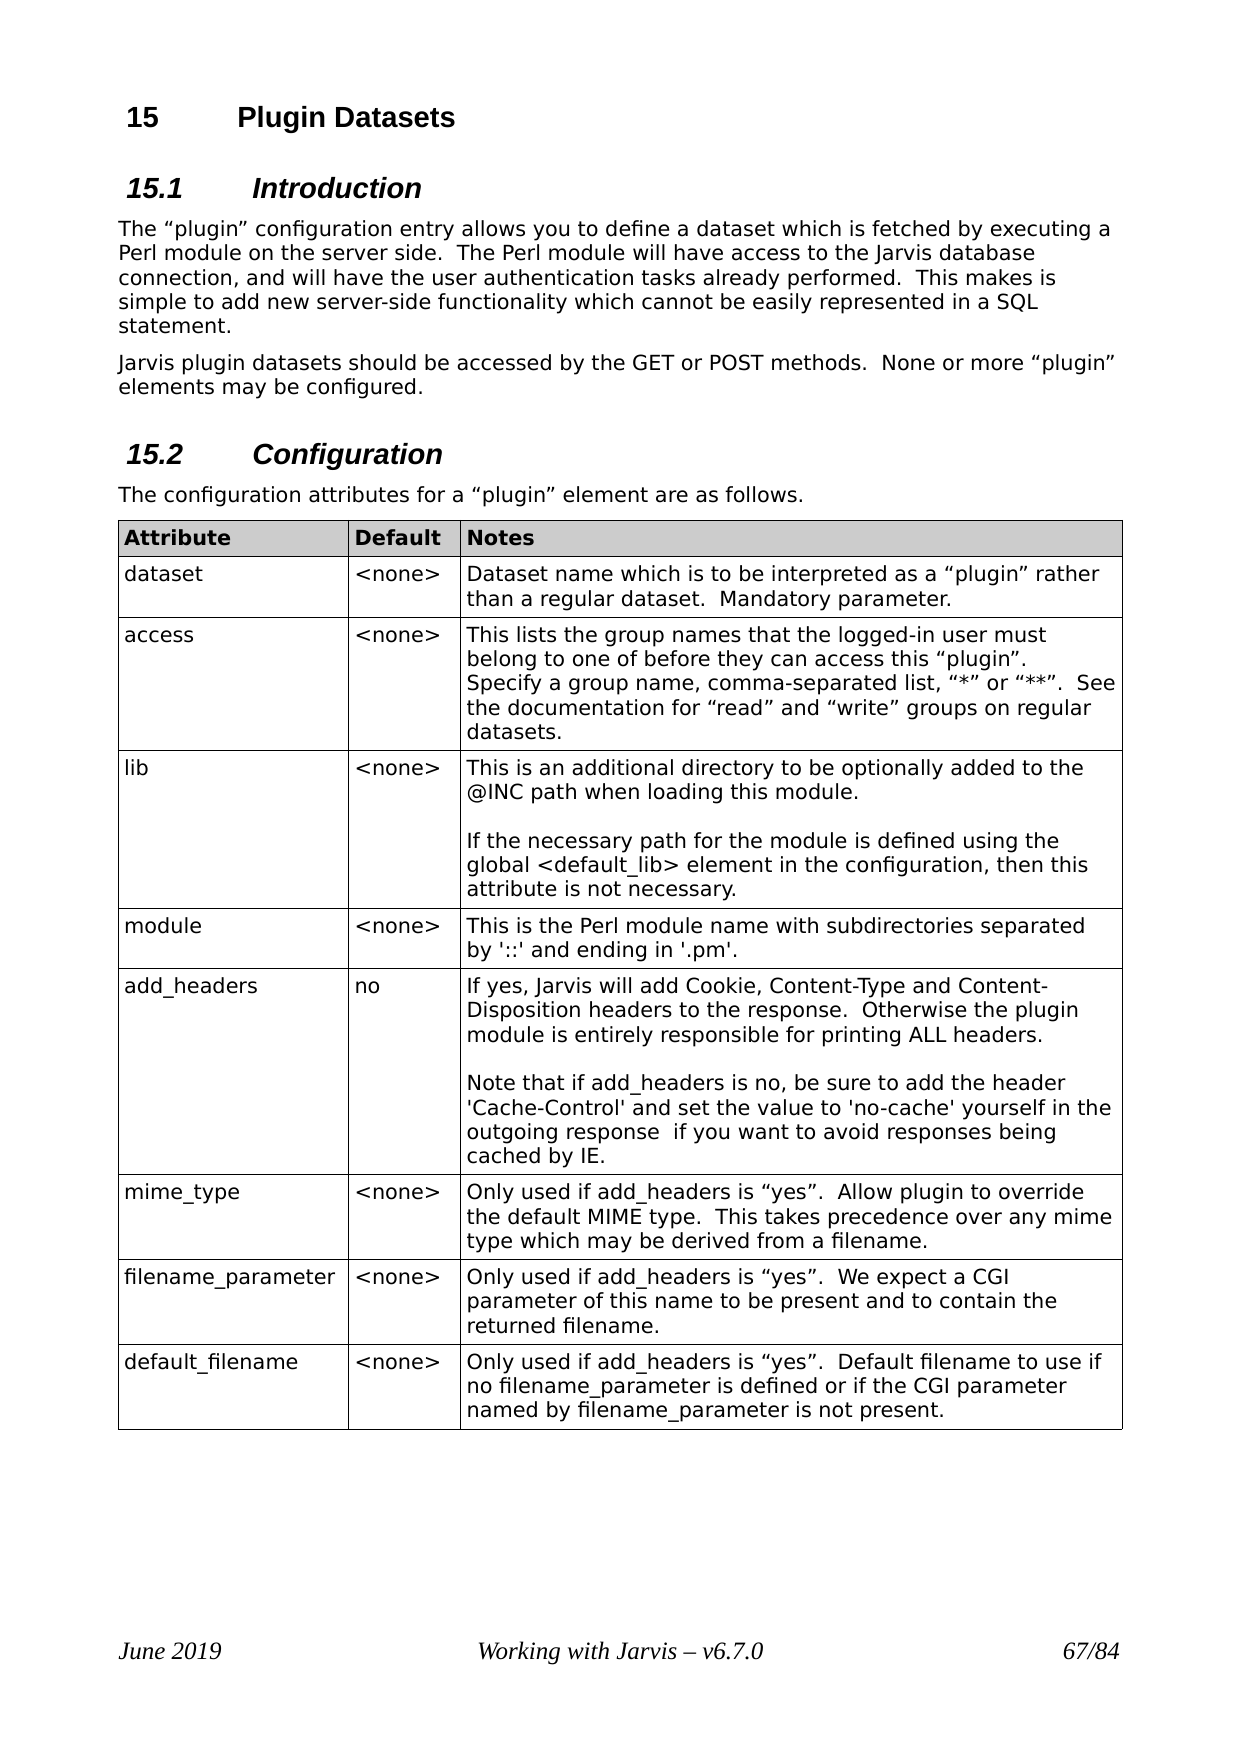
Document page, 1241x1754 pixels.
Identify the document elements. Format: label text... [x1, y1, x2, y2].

table_cell default_filename [119, 1345, 348, 1428]
table_header Attribute [119, 521, 348, 556]
table_cell Only used if add_headers is “yes”. We expect a CGI parameter of this name to be present and to contain the returned filename. [461, 1260, 1122, 1344]
text The “plugin” configuration entry allows you to define a dataset which is fetched by executing a Perl module on the server side. The Perl module will have access to the Jarvis database connection, and will have the user authentication tasks already performed. This makes is simple to add new server-side functionality which cannot be easily represented in a SQL statement. [118, 217, 1122, 338]
table_cell This is the Perl module name with subdirectories separated by '::' and ending in '.pm'. [461, 909, 1122, 968]
table_cell <none> [349, 1175, 460, 1259]
table_cell <none> [349, 1260, 460, 1344]
table_cell module [119, 909, 348, 968]
table_cell <none> [349, 909, 460, 968]
table_cell dataset [119, 557, 348, 617]
table_cell <none> [349, 751, 460, 907]
subtitle Configuration [118, 437, 1122, 471]
table_header Default [349, 521, 460, 556]
subtitle Plugin Datasets [118, 100, 1122, 133]
table_cell Only used if add_headers is “yes”. Allow plugin to override the default MIME type. This takes precedence over any mime type which may be derived from a filename. [461, 1175, 1122, 1259]
table_header Notes [461, 521, 1122, 556]
table_cell <none> [349, 618, 460, 750]
table_cell This lists the group names that the logged-in user must belong to one of before they can access this “plugin”. Specify a group name, comma-separated list, “*” or “**”. See the documentation for “read” and “write” groups on regular datasets. [461, 618, 1122, 750]
table_cell mime_type [119, 1175, 348, 1259]
table_cell add_headers [119, 969, 348, 1174]
table_cell <none> [349, 557, 460, 617]
table_cell filename_parameter [119, 1260, 348, 1344]
text Jarvis plugin datasets should be accessed by the GET or POST methods. None or more “plugin” elements may be configured. [118, 351, 1122, 399]
subtitle Introduction [118, 171, 1122, 204]
table_cell access [119, 618, 348, 750]
table_cell Only used if add_headers is “yes”. Default filename to use if no filename_parameter is defined or if the CGI parameter named by filename_parameter is not present. [461, 1345, 1122, 1428]
table_cell This is an additional directory to be optionally added to the @INC path when loading this module. If the necessary path for the module is defined using the global <default_lib> element in the configuration, then this attribute is not necessary. [461, 751, 1122, 907]
table_cell no [349, 969, 460, 1174]
table_cell Dataset name which is to be interpreted as a “plugin” rather than a regular dataset. Mandatory parameter. [461, 557, 1122, 617]
table_cell lib [119, 751, 348, 907]
table_cell <none> [349, 1345, 460, 1428]
text The configuration attributes for a “plugin” element are as follows. [118, 483, 1122, 507]
table_cell If yes, Jarvis will add Cookie, Content-Type and Content-Disposition headers to the response. Otherwise the plugin module is entirely responsible for printing ALL headers. Note that if add_headers is no, be sure to add the header 'Cache-Control' and set the value to 'no-cache' yourself in the outgoing response if you want to avoid responses being cached by IE. [461, 969, 1122, 1174]
